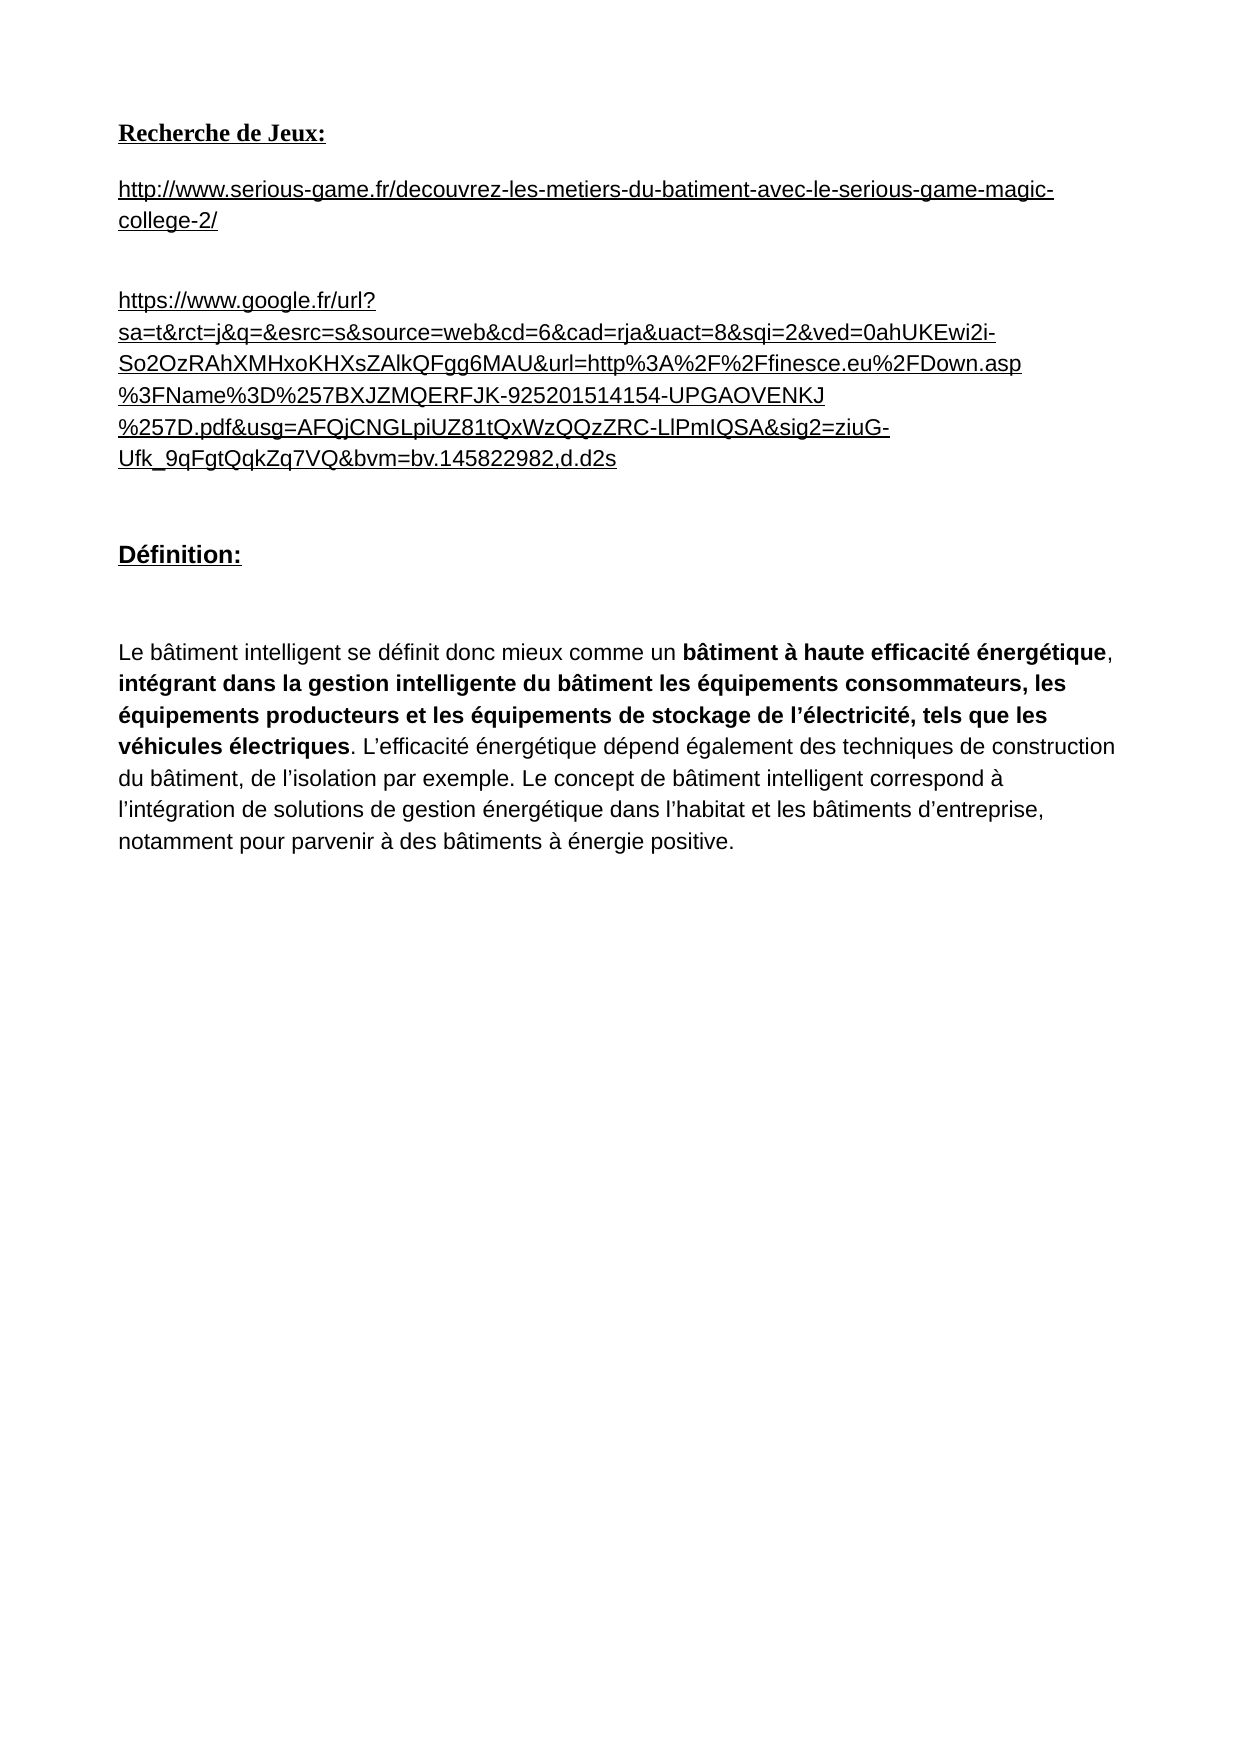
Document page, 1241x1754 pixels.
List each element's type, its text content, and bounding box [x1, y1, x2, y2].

text Le bâtiment intelligent se définit donc mieux comme un bâtiment à haute efficacité énergétique, intégrant dans la gestion intelligente du bâtiment les équipements consommateurs, les équipements producteurs et les équipements de stockage de l’électricité, tels que les véhicules électriques. L’efficacité énergétique dépend également des techniques de construction du bâtiment, de l’isolation par exemple. Le concept de bâtiment intelligent correspond à l’intégration de solutions de gestion énergétique dans l’habitat et les bâtiments d’entreprise, notamment pour parvenir à des bâtiments à énergie positive. [118, 638, 1122, 854]
text http://www.serious-game.fr/decouvrez-les-metiers-du-batiment-avec-le-serious-game-magic-college-2/ [118, 176, 1122, 233]
text Définition: [118, 540, 1122, 569]
text https://www.google.fr/url?sa=t&rct=j&q=&esrc=s&source=web&cd=6&cad=rja&uact=8&sqi=2&ved=0ahUKEwi2i-So2OzRAhXMHxoKHXsZAlkQFgg6MAU&url=http%3A%2F%2Ffinesce.eu%2FDown.asp%3FName%3D%257BXJZMQERFJK-925201514154-UPGAOVENKJ%257D.pdf&usg=AFQjCNGLpiUZ81tQxWzQQzZRC-LlPmIQSA&sig2=ziuG-Ufk_9qFgtQqkZq7VQ&bvm=bv.145822982,d.d2s [118, 253, 1122, 471]
text Recherche de Jeux: [118, 118, 1122, 147]
